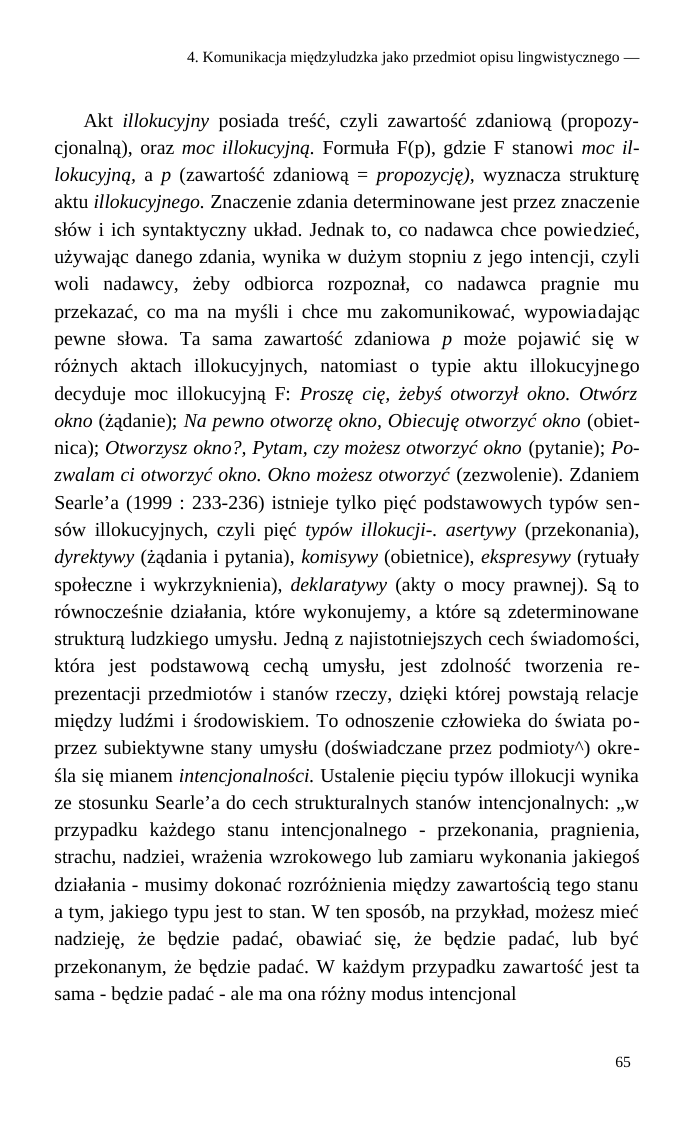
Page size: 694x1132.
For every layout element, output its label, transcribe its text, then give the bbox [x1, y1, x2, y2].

text Akt illokucyjny posiada treść, czyli zawartość zdaniową (propozy- cjonalną), oraz moc illokucyjną. Formuła F(p), gdzie F stanowi moc il­lokucyjną, a p (zawartość zdaniową = propozycję), wyznacza strukturę aktu illokucyjnego. Znaczenie zdania determinowane jest przez znacze­nie słów i ich syntaktyczny układ. Jednak to, co nadawca chce powie­dzieć, używając danego zdania, wynika w dużym stopniu z jego inten­cji, czyli woli nadawcy, żeby odbiorca rozpoznał, co nadawca pragnie mu przekazać, co ma na myśli i chce mu zakomunikować, wypowia­dając pewne słowa. Ta sama zawartość zdaniowa p może pojawić się w różnych aktach illokucyjnych, natomiast o typie aktu illokucyjne­go decyduje moc illokucyjną F: Proszę cię, żebyś otworzył okno. Otwórz okno (żądanie); Na pewno otworzę okno, Obiecuję otworzyć okno (obiet­nica); Otworzysz okno?, Pytam, czy możesz otworzyć okno (pytanie); Po­zwalam ci otworzyć okno. Okno możesz otworzyć (zezwolenie). Zdaniem Searle’a (1999 : 233-236) istnieje tylko pięć podstawowych typów sen­sów illokucyjnych, czyli pięć typów illokucji-. asertywy (przekonania), dy­rektywy (żądania i pytania), komisywy (obietnice), ekspresywy (rytuały społeczne i wykrzyknienia), deklaratywy (akty o mocy prawnej). Są to równocześnie działania, które wykonujemy, a które są zdeterminowane strukturą ludzkiego umysłu. Jedną z najistotniejszych cech świadomo­ści, która jest podstawową cechą umysłu, jest zdolność tworzenia re­prezentacji przedmiotów i stanów rzeczy, dzięki której powstają relacje między ludźmi i środowiskiem. To odnoszenie człowieka do świata po­przez subiektywne stany umysłu (doświadczane przez podmioty^) okre­śla się mianem intencjonalności. Ustalenie pięciu typów illokucji wynika ze stosunku Searle’a do cech strukturalnych stanów intencjonalnych: „w przypadku każdego stanu intencjonalnego - przekonania, pragnie­nia, strachu, nadziei, wrażenia wzrokowego lub zamiaru wykonania ja­kiegoś działania - musimy dokonać rozróżnienia między zawartością tego stanu a tym, jakiego typu jest to stan. W ten sposób, na przykład, możesz mieć nadzieję, że będzie padać, obawiać się, że będzie padać, lub być przekonanym, że będzie padać. W każdym przypadku zawar­tość jest ta sama - będzie padać - ale ma ona różny modus intencjonal­ [54, 109, 639, 1005]
text 65 [615, 1053, 638, 1071]
text 4. Komunikacja międzyludzka jako przedmiot opisu lingwistycznego — [54, 48, 639, 66]
